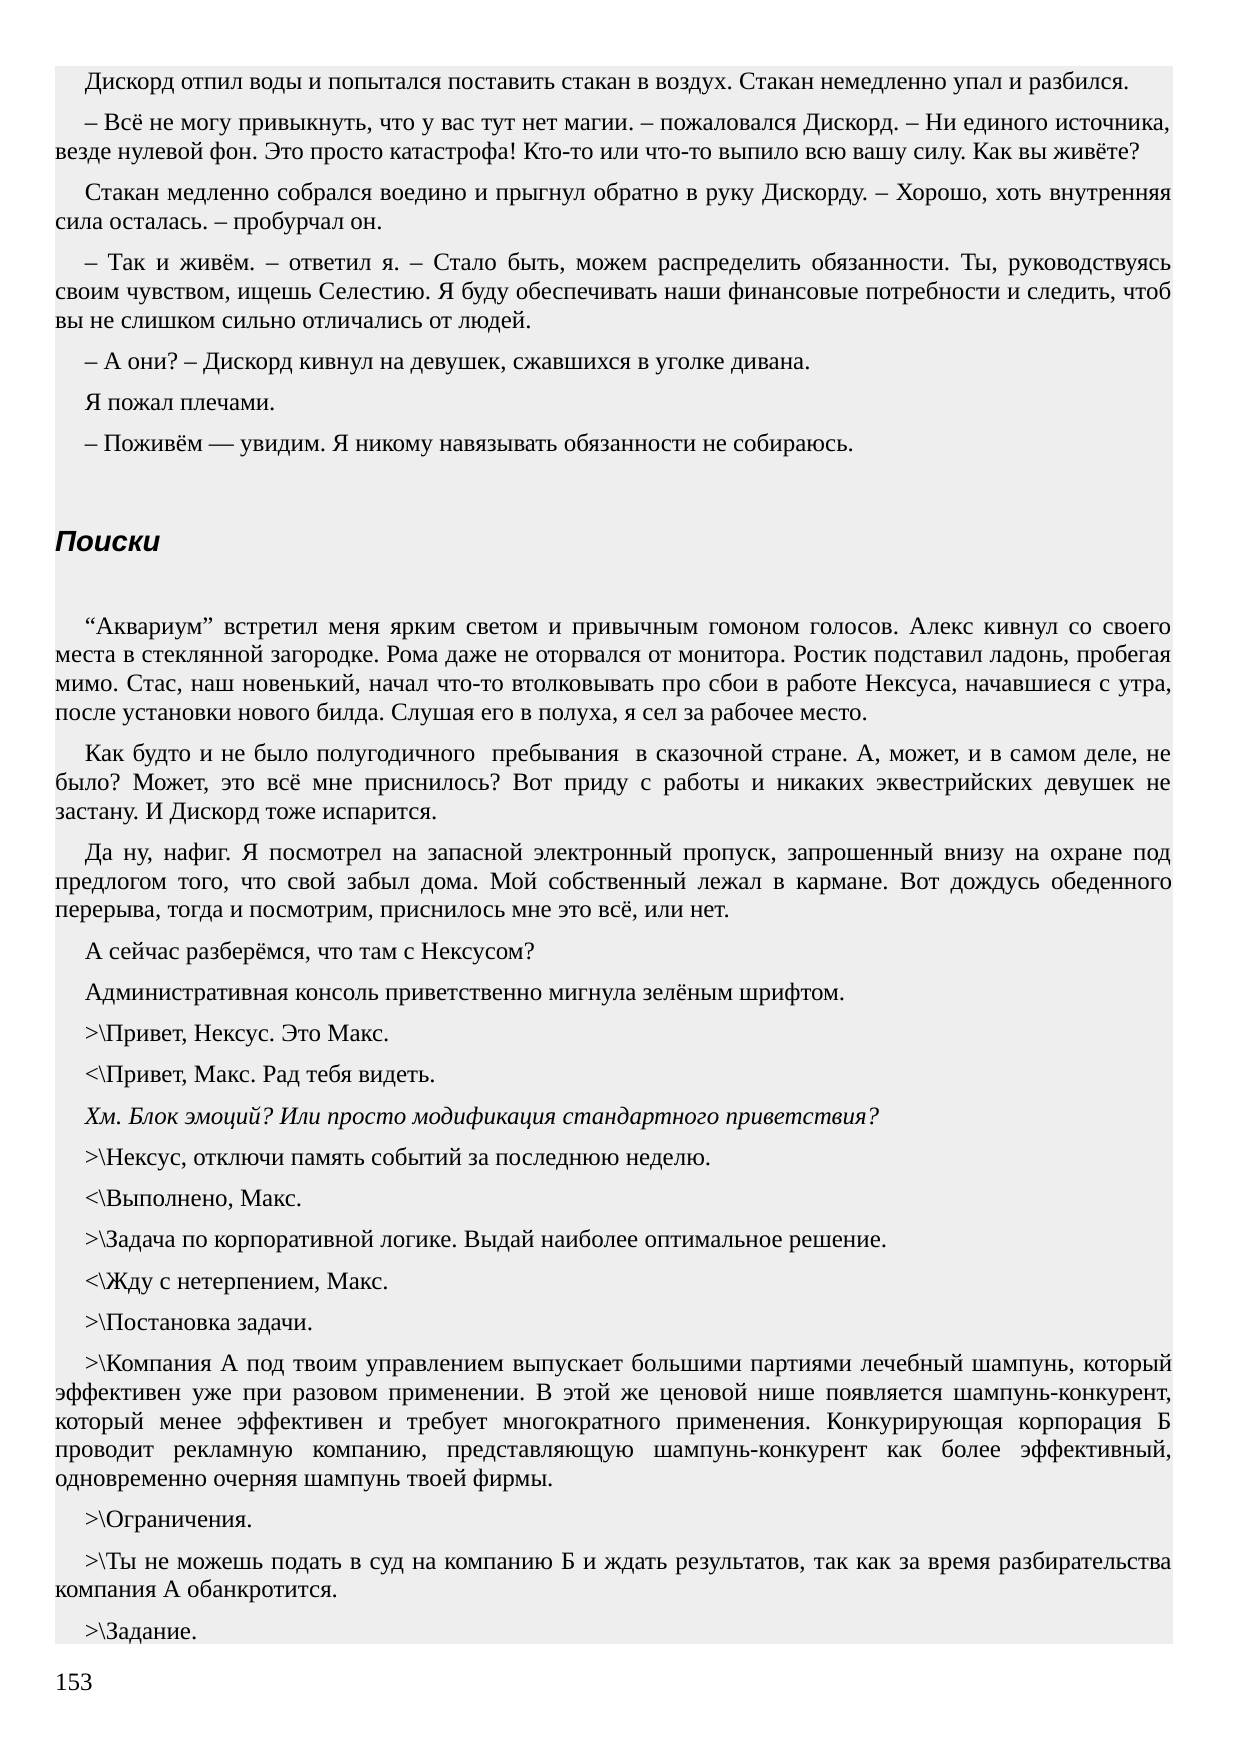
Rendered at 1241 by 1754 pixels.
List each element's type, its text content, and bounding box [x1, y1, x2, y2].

text <\Привет, Макс. Рад тебя видеть. [55, 1059, 1173, 1088]
text >\Нексус, отключи память событий за последнюю неделю. [55, 1142, 1173, 1171]
text Дискорд отпил воды и попытался поставить стакан в воздух. Стакан немедленно упал и разбился. [55, 66, 1173, 95]
text А сейчас разберёмся, что там с Нексусом? [55, 936, 1173, 964]
text >\Постановка задачи. [55, 1307, 1173, 1336]
text Административная консоль приветственно мигнула зелёным шрифтом. [55, 977, 1173, 1006]
text – Так и живём. – ответил я. – Стало быть, можем распределить обязанности. Ты, руководствуясь своим чувством, ищешь Селестию. Я буду обеспечивать наши финансовые потребности и следить, чтоб вы не слишком сильно отличались от людей. [55, 247, 1173, 333]
text >\Ограничения. [55, 1504, 1173, 1533]
text – Поживём — увидим. Я никому навязывать обязанности не собираюсь. [55, 428, 1173, 457]
text >\Привет, Нексус. Это Макс. [55, 1018, 1173, 1047]
text >\Ты не можешь подать в суд на компанию Б и ждать результатов, так как за время разбирательства компания А обанкротится. [55, 1546, 1173, 1603]
text Хм. Блок эмоций? Или просто модификация стандартного приветствия? [55, 1101, 1173, 1129]
text – Всё не могу привыкнуть, что у вас тут нет магии. – пожаловался Дискорд. – Ни единого источника, везде нулевой фон. Это просто катастрофа! Кто-то или что-то выпило всю вашу силу. Как вы живёте? [55, 107, 1173, 165]
text – А они? – Дискорд кивнул на девушек, сжавшихся в уголке дивана. [55, 346, 1173, 375]
subtitle Поиски [55, 523, 1173, 557]
text >\Задание. [55, 1616, 1173, 1644]
text “Аквариум” встретил меня ярким светом и привычным гомоном голосов. Алекс кивнул со своего места в стеклянной загородке. Рома даже не оторвался от монитора. Ростик подставил ладонь, пробегая мимо. Стас, наш новенький, начал что-то втолковывать про сбои в работе Нексуса, начавшиеся с утра, после установки нового билда. Слушая его в полуха, я сел за рабочее место. [55, 611, 1173, 726]
text Как будто и не было полугодичного пребывания в сказочной стране. А, может, и в самом деле, не было? Может, это всё мне приснилось? Вот приду с работы и никаких эквестрийских девушек не застану. И Дискорд тоже испарится. [55, 738, 1173, 824]
text Да ну, нафиг. Я посмотрел на запасной электронный пропуск, запрошенный внизу на охране под предлогом того, что свой забыл дома. Мой собственный лежал в кармане. Вот дождусь обеденного перерыва, тогда и посмотрим, приснилось мне это всё, или нет. [55, 837, 1173, 923]
text <\Выполнено, Макс. [55, 1183, 1173, 1212]
text >\Компания А под твоим управлением выпускает большими партиями лечебный шампунь, который эффективен уже при разовом применении. В этой же ценовой нише появляется шампунь-конкурент, который менее эффективен и требует многократного применения. Конкурирующая корпорация Б проводит рекламную компанию, представляющую шампунь-конкурент как более эффективный, одновременно очерняя шампунь твоей фирмы. [55, 1348, 1173, 1492]
text Я пожал плечами. [55, 387, 1173, 416]
text Стакан медленно собрался воедино и прыгнул обратно в руку Дискорду. – Хорошо, хоть внутренняя сила осталась. – пробурчал он. [55, 177, 1173, 235]
text >\Задача по корпоративной логике. Выдай наиболее оптимальное решение. [55, 1224, 1173, 1253]
text <\Жду с нетерпением, Макс. [55, 1266, 1173, 1294]
